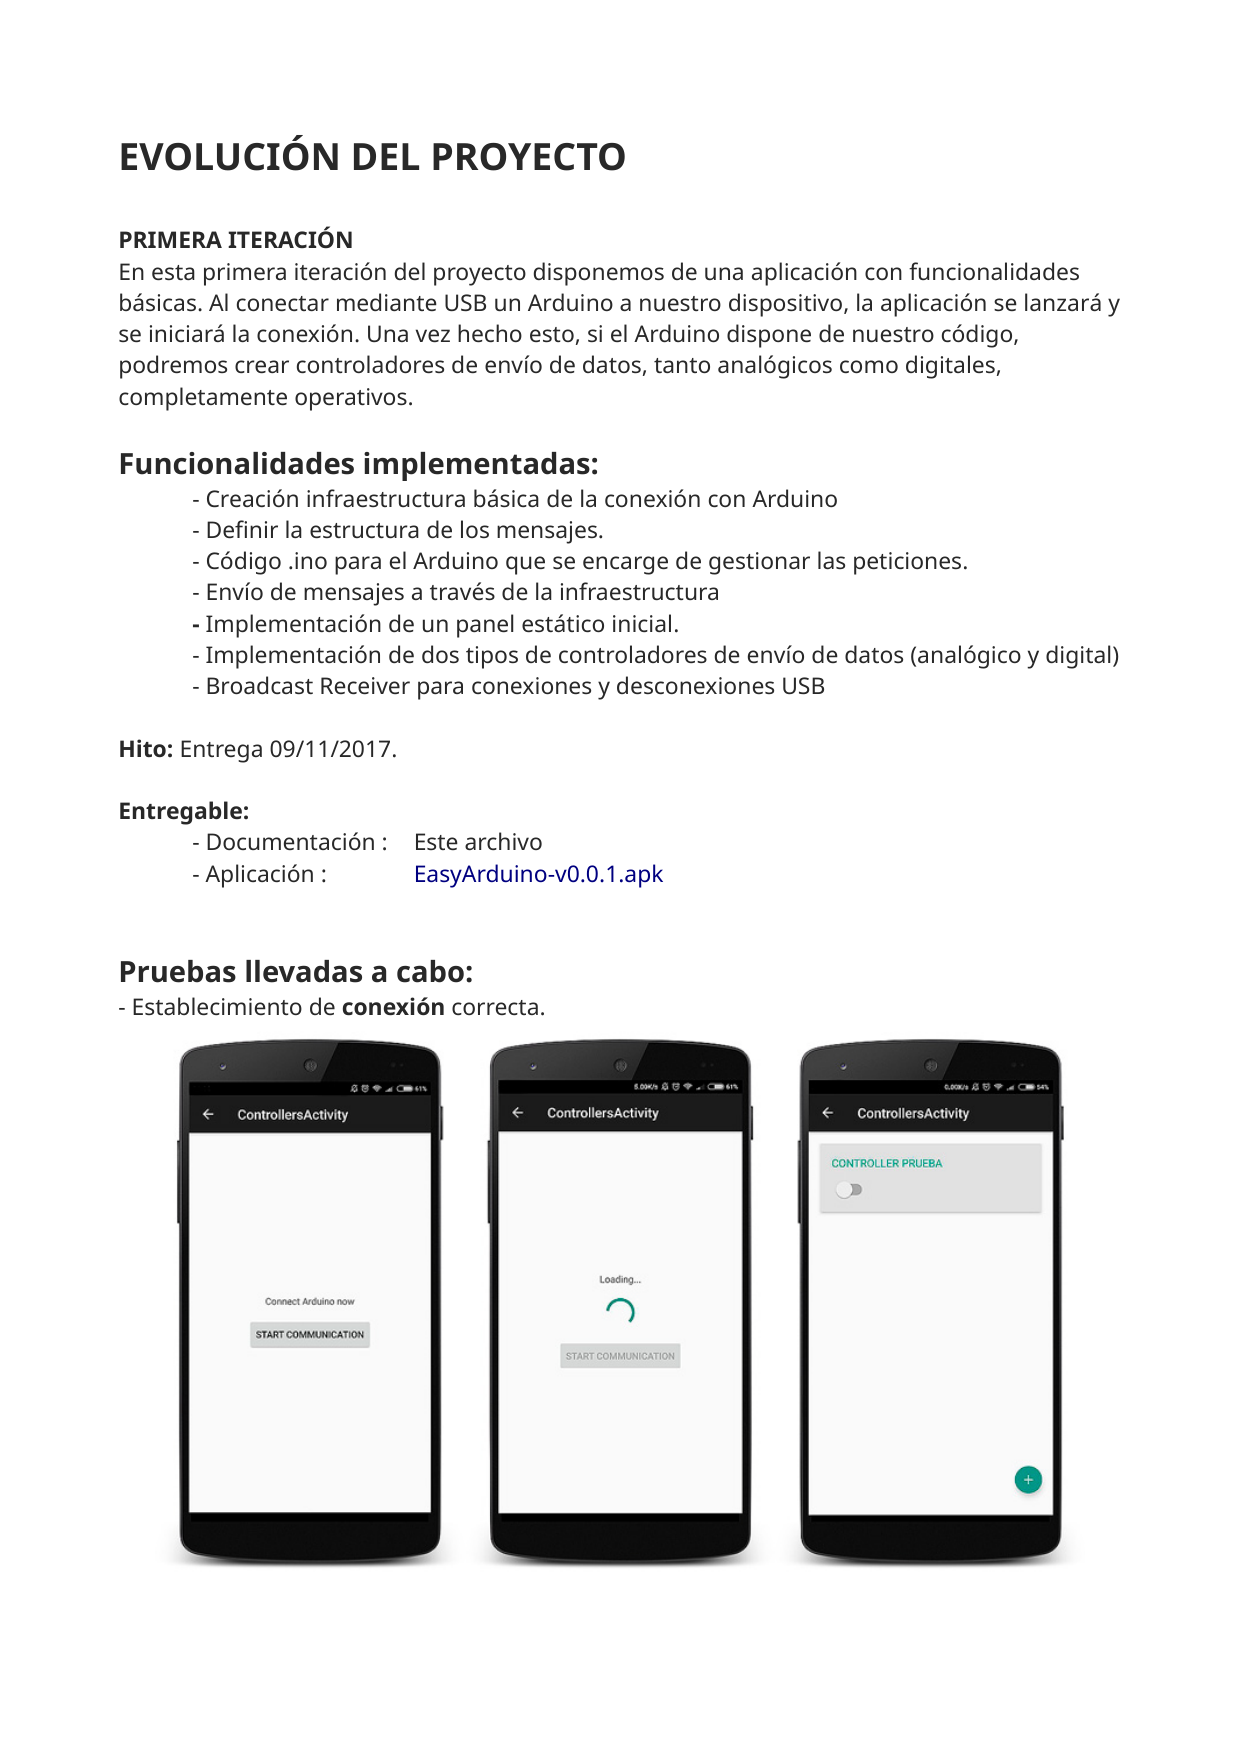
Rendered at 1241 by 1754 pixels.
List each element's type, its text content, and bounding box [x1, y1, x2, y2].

text - Aplicación : EasyArduino-v0.0.1.apk [118, 858, 1122, 889]
text PRIMERA ITERACIÓN [118, 224, 1122, 255]
text En esta primera iteración del proyecto disponemos de una aplicación con funcionalidades básicas. Al conectar mediante USB un Arduino a nuestro dispositivo, la aplicación se lanzará y se iniciará la conexión. Una vez hecho esto, si el Arduino dispone de nuestro código, podremos crear controladores de envío de datos, tanto analógicos como digitales, completamente operativos. [118, 255, 1122, 412]
text - Documentación : Este archivo [118, 826, 1122, 858]
text EVOLUCIÓN DEL PROYECTO [118, 130, 1122, 181]
text - Implementación de dos tipos de controladores de envío de datos (analógico y digital) [118, 639, 1122, 670]
text Hito: Entrega 09/11/2017. [118, 733, 1122, 764]
text - Definir la estructura de los mensajes. [118, 514, 1122, 545]
text Funcionalidades implementadas: [118, 443, 1122, 483]
text - Envío de mensajes a través de la infraestructura [118, 576, 1122, 608]
text Entregable: [118, 795, 1122, 826]
text - Implementación de un panel estático inicial. [118, 608, 1122, 639]
text Pruebas llevadas a cabo: [118, 951, 1122, 991]
text - Establecimiento de conexión correcta. [118, 991, 1122, 1022]
text - Broadcast Receiver para conexiones y desconexiones USB [118, 670, 1122, 701]
text - Creación infraestructura básica de la conexión con Arduino [118, 483, 1122, 514]
text - Código .ino para el Arduino que se encarge de gestionar las peticiones. [118, 545, 1122, 576]
picture [155, 1022, 1086, 1581]
